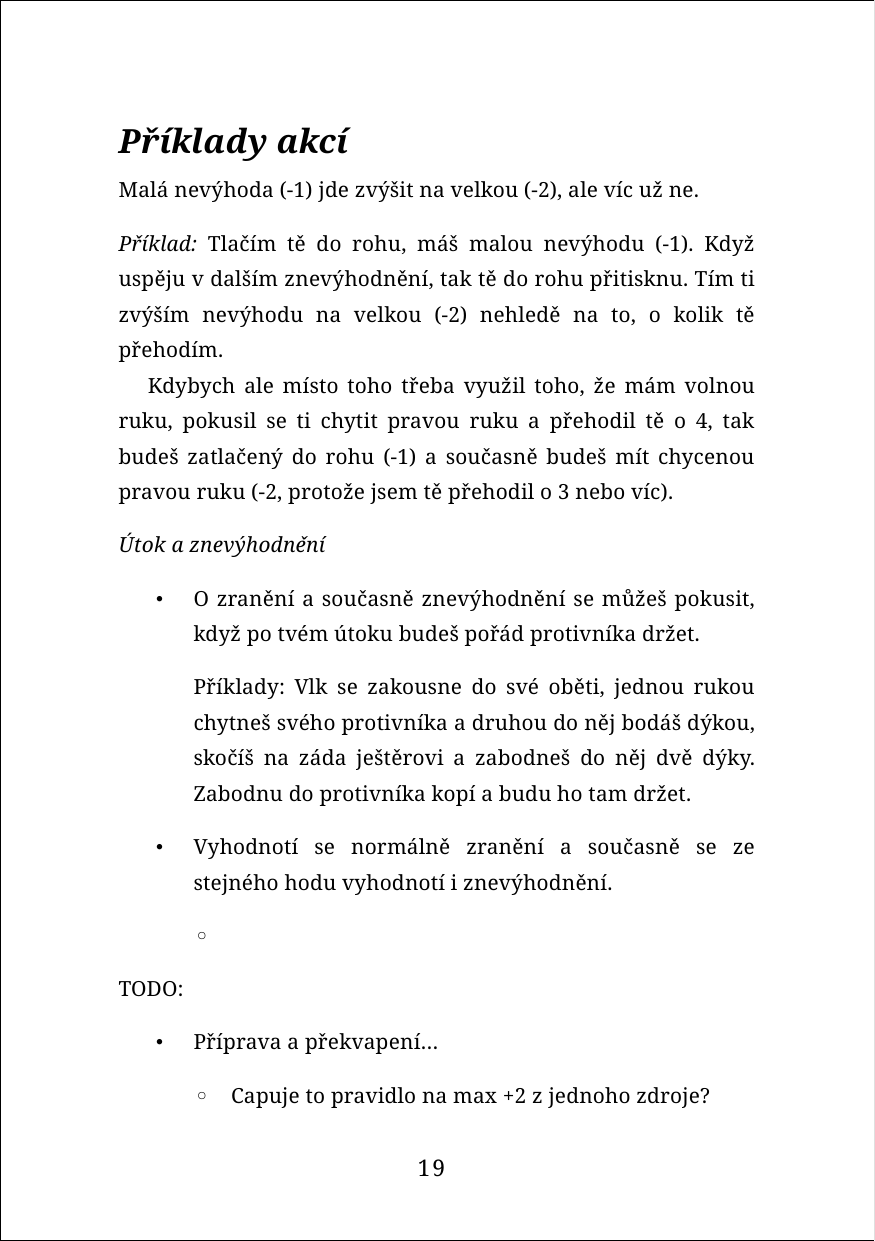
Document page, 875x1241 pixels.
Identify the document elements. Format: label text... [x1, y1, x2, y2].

text TODO: [118, 974, 756, 1003]
list O zranění a současně znevýhodnění se můžeš pokusit, když po tvém útoku budeš pořád protivníka držet. [156, 584, 756, 648]
list Příprava a překvapení… [156, 1027, 756, 1056]
list Vyhodnotí se normálně zranění a současně se ze stejného hodu vyhodnotí i znevýhodnění. [156, 832, 756, 896]
text Příklad: Tlačím tě do rohu, máš malou nevýhodu (-1). Když uspěju v dalším znevýhodnění, tak tě do rohu přitisknu. Tím ti zvýším nevýhodu na velkou (-2) nehledě na to, o kolik tě přehodím. Kdybych ale místo toho třeba využil toho, že mám volnou ruku, pokusil se ti chytit pravou ruku a přehodil tě o 4, tak budeš zatlačený do rohu (-1) a současně budeš mít chycenou pravou ruku (-2, protože jsem tě přehodil o 3 nebo víc). [118, 229, 756, 506]
list Capuje to pravidlo na max +2 z jednoho zdroje? [193, 1081, 756, 1109]
text Útok a znevýhodnění [118, 531, 756, 559]
subtitle Příklady akcí [118, 118, 756, 164]
text Malá nevýhoda (-1) jde zvýšit na velkou (-2), ale víc už ne. [118, 175, 756, 204]
list Příklady: Vlk se zakousne do své oběti, jednou rukou chytneš svého protivníka a druhou do něj bodáš dýkou, skočíš na záda ještěrovi a zabodneš do něj dvě dýky. Zabodnu do protivníka kopí a budu ho tam držet. [156, 672, 756, 807]
